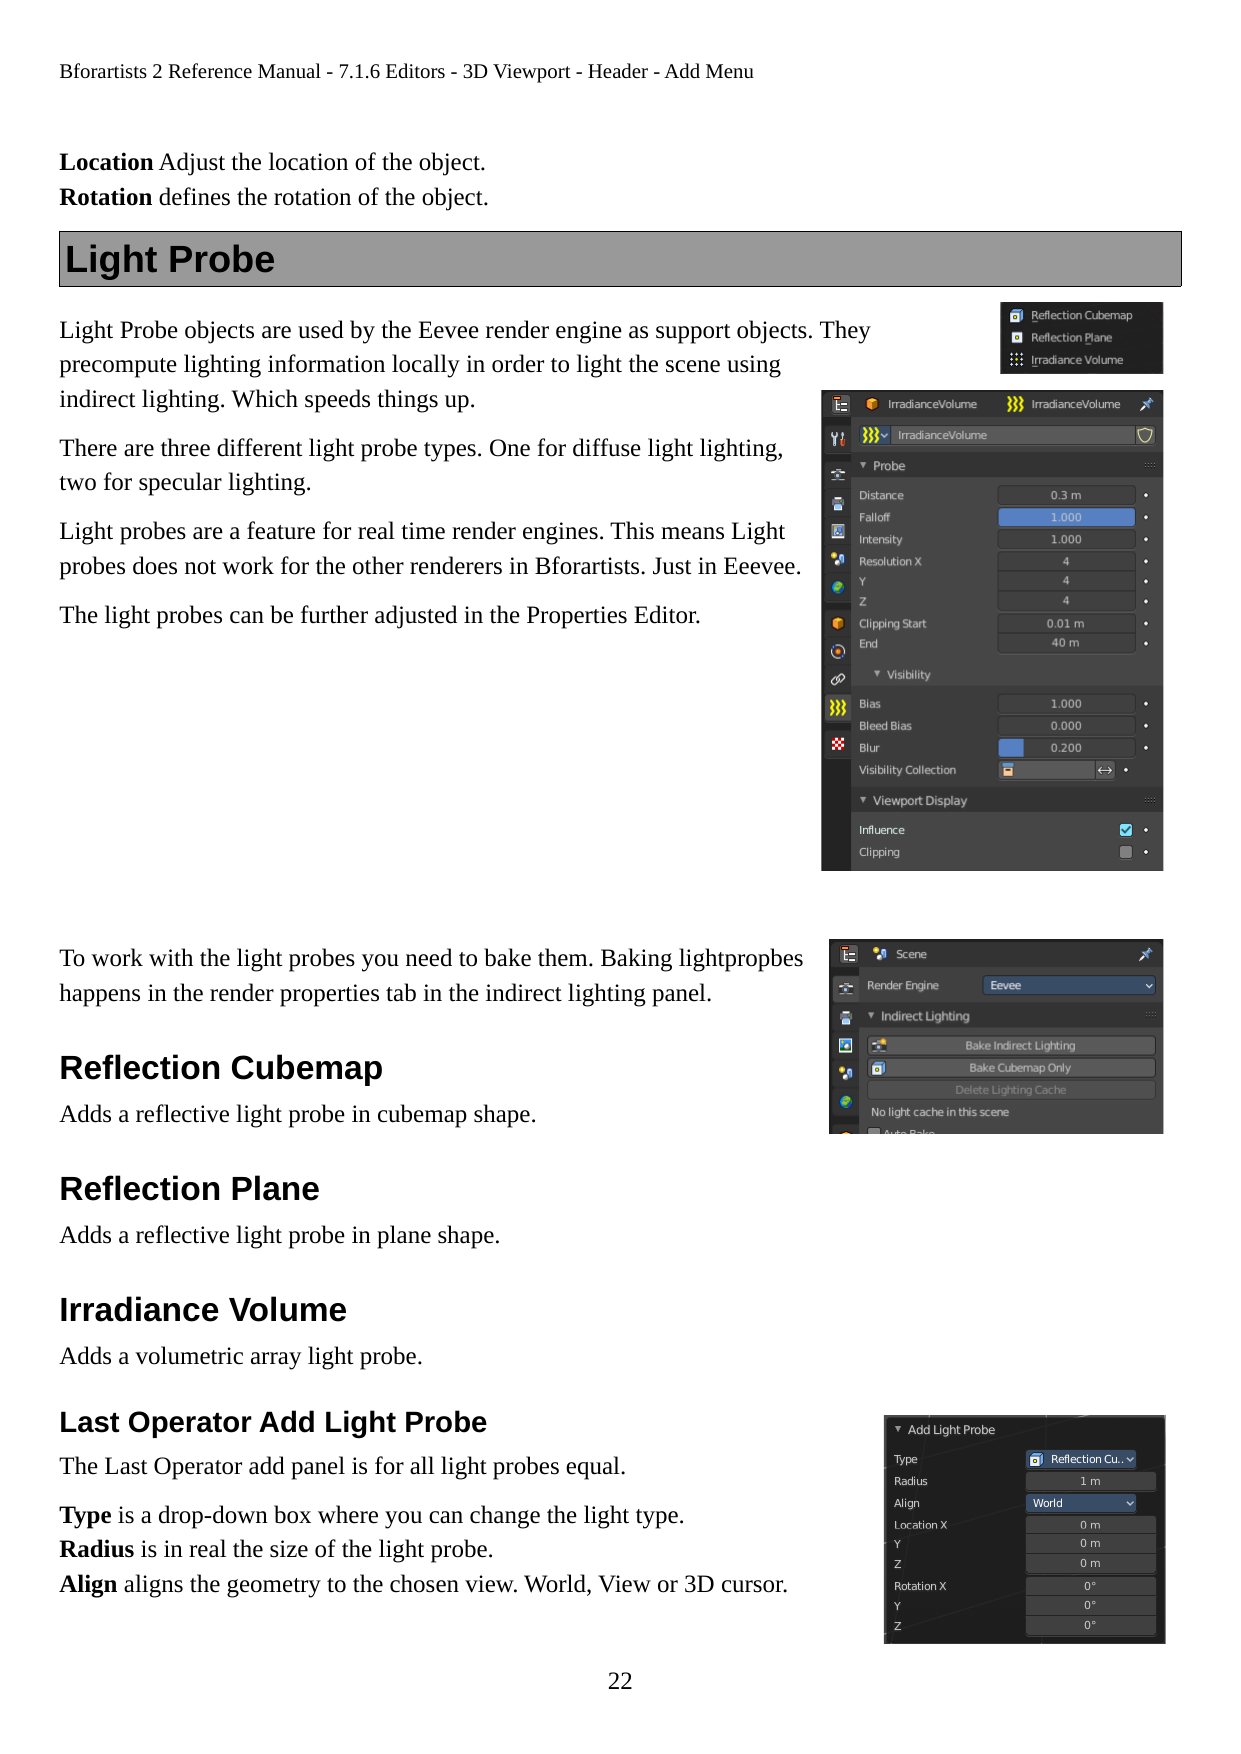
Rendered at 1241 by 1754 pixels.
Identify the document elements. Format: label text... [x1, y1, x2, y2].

text Light Probe objects are used by the Eevee render engine as support objects. They precompute lighting information locally in order to light the scene using indirect lighting. Which speeds things up. [59, 315, 1181, 412]
text Type is a drop-down box where you can change the light type. Radius is in real the size of the light probe. Align aligns the geometry to the chosen view. World, View or 3D cursor. [59, 1500, 883, 1597]
text Location Adjust the location of the object. Rotation defines the rotation of the object. [59, 113, 1181, 210]
text Adds a volumetric array light probe. [59, 1341, 1181, 1369]
text The light probes can be further adjusted in the Properties Editor. [59, 600, 821, 628]
table_header Light Probe [60, 232, 1181, 286]
subtitle Last Operator Add Light Probe [59, 1404, 1181, 1438]
text Light probes are a feature for real time render engines. This means Light probes does not work for the other renderers in Bforartists. Just in Eeevee. [59, 516, 821, 579]
text Adds a reflective light probe in plane shape. [59, 1220, 1181, 1248]
text Adds a reflective light probe in cubemap shape. [59, 1099, 829, 1127]
text There are three different light probe types. One for diffuse light lighting, two for specular lighting. [59, 433, 821, 496]
picture [829, 939, 1164, 1134]
picture [821, 390, 1164, 871]
subtitle [1164, 1048, 1181, 1086]
subtitle Reflection Cubemap [59, 1048, 829, 1086]
text To work with the light probes you need to bake them. Baking lightpropbes happens in the render properties tab in the indirect lighting panel. [59, 943, 829, 1006]
picture [1000, 302, 1164, 374]
subtitle Irradiance Volume [59, 1290, 1181, 1328]
subtitle Reflection Plane [59, 1169, 1181, 1207]
text The Last Operator add panel is for all light probes equal. [59, 1451, 883, 1479]
picture [883, 1415, 1166, 1644]
